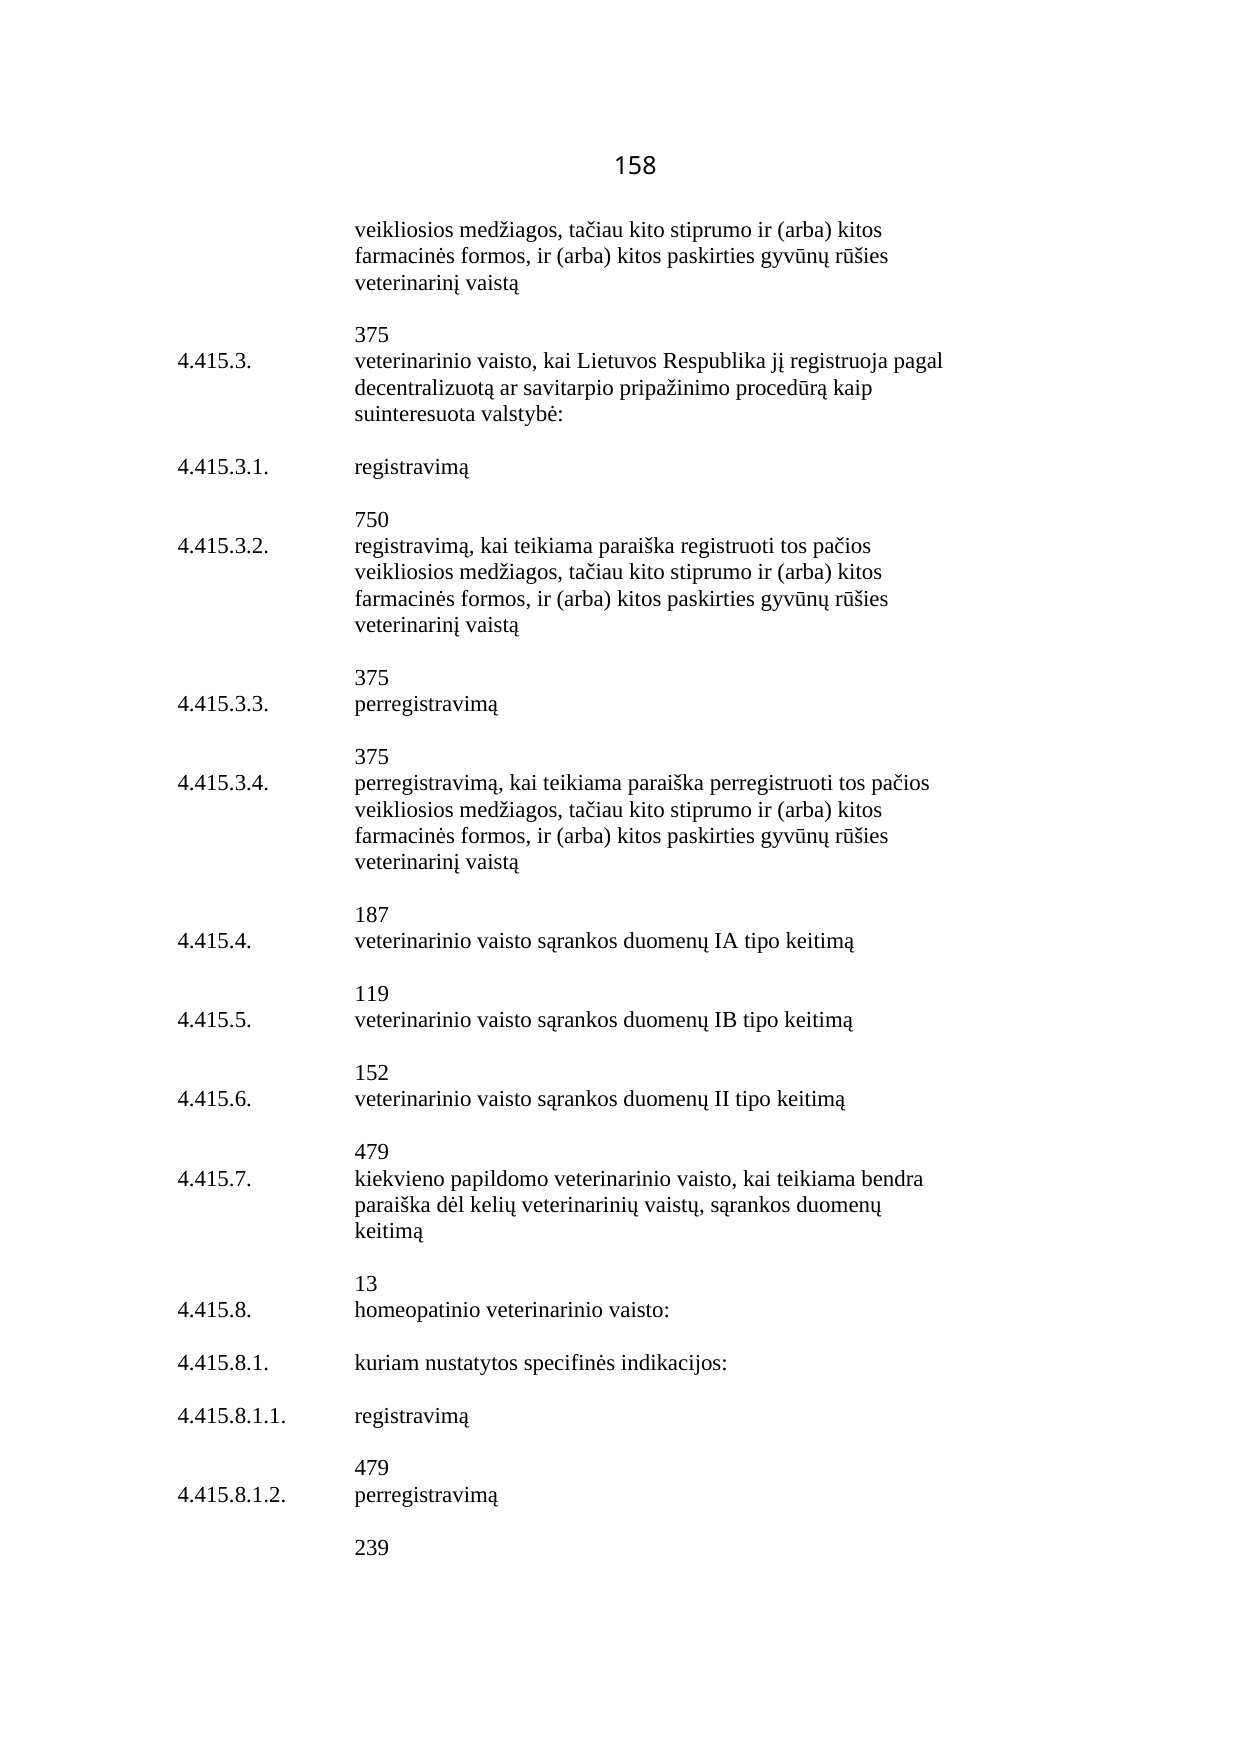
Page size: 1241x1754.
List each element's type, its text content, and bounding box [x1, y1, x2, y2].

text 4.415.8.1.2. perregistravimą 239 [177, 1481, 945, 1560]
text 4.415.3.1. registravimą 750 [177, 453, 945, 532]
text 4.415.6. veterinarinio vaisto sąrankos duomenų II tipo keitimą 479 [177, 1086, 945, 1164]
text farmacinės formos, ir (arba) kitos paskirties gyvūnų rūšies [354, 242, 945, 268]
text farmacinės formos, ir (arba) kitos paskirties gyvūnų rūšies [354, 585, 945, 611]
text 4.415.5. veterinarinio vaisto sąrankos duomenų IB tipo keitimą 152 [177, 1006, 945, 1086]
text veikliosios medžiagos, tačiau kito stiprumo ir (arba) kitos [354, 558, 945, 585]
text veterinarinį vaistą 375 [354, 268, 945, 348]
text paraiška dėl kelių veterinarinių vaistų, sąrankos duomenų keitimą 13 [354, 1191, 945, 1296]
text 4.415.4. veterinarinio vaisto sąrankos duomenų IA tipo keitimą 119 [177, 927, 945, 1006]
text decentralizuotą ar savitarpio pripažinimo procedūrą kaip [354, 374, 945, 400]
text veikliosios medžiagos, tačiau kito stiprumo ir (arba) kitos [354, 216, 945, 242]
text farmacinės formos, ir (arba) kitos paskirties gyvūnų rūšies [354, 822, 945, 848]
text 4.415.3.4. perregistravimą, kai teikiama paraiška perregistruoti tos pačios [177, 769, 945, 796]
text veterinarinį vaistą 187 [354, 848, 945, 927]
text 4.415.3.3. perregistravimą 375 [177, 690, 945, 769]
text 4.415.3. veterinarinio vaisto, kai Lietuvos Respublika jį registruoja pagal [177, 348, 945, 374]
text veterinarinį vaistą 375 [354, 611, 945, 690]
text veikliosios medžiagos, tačiau kito stiprumo ir (arba) kitos [354, 796, 945, 822]
text 4.415.7. kiekvieno papildomo veterinarinio vaisto, kai teikiama bendra [177, 1164, 945, 1191]
text 4.415.8.1. kuriam nustatytos specifinės indikacijos: [177, 1349, 945, 1402]
text 4.415.8.1.1. registravimą 479 [177, 1402, 945, 1481]
text 4.415.3.2. registravimą, kai teikiama paraiška registruoti tos pačios [177, 532, 945, 558]
text 4.415.8. homeopatinio veterinarinio vaisto: [177, 1296, 945, 1349]
text suinteresuota valstybė: [354, 400, 945, 453]
